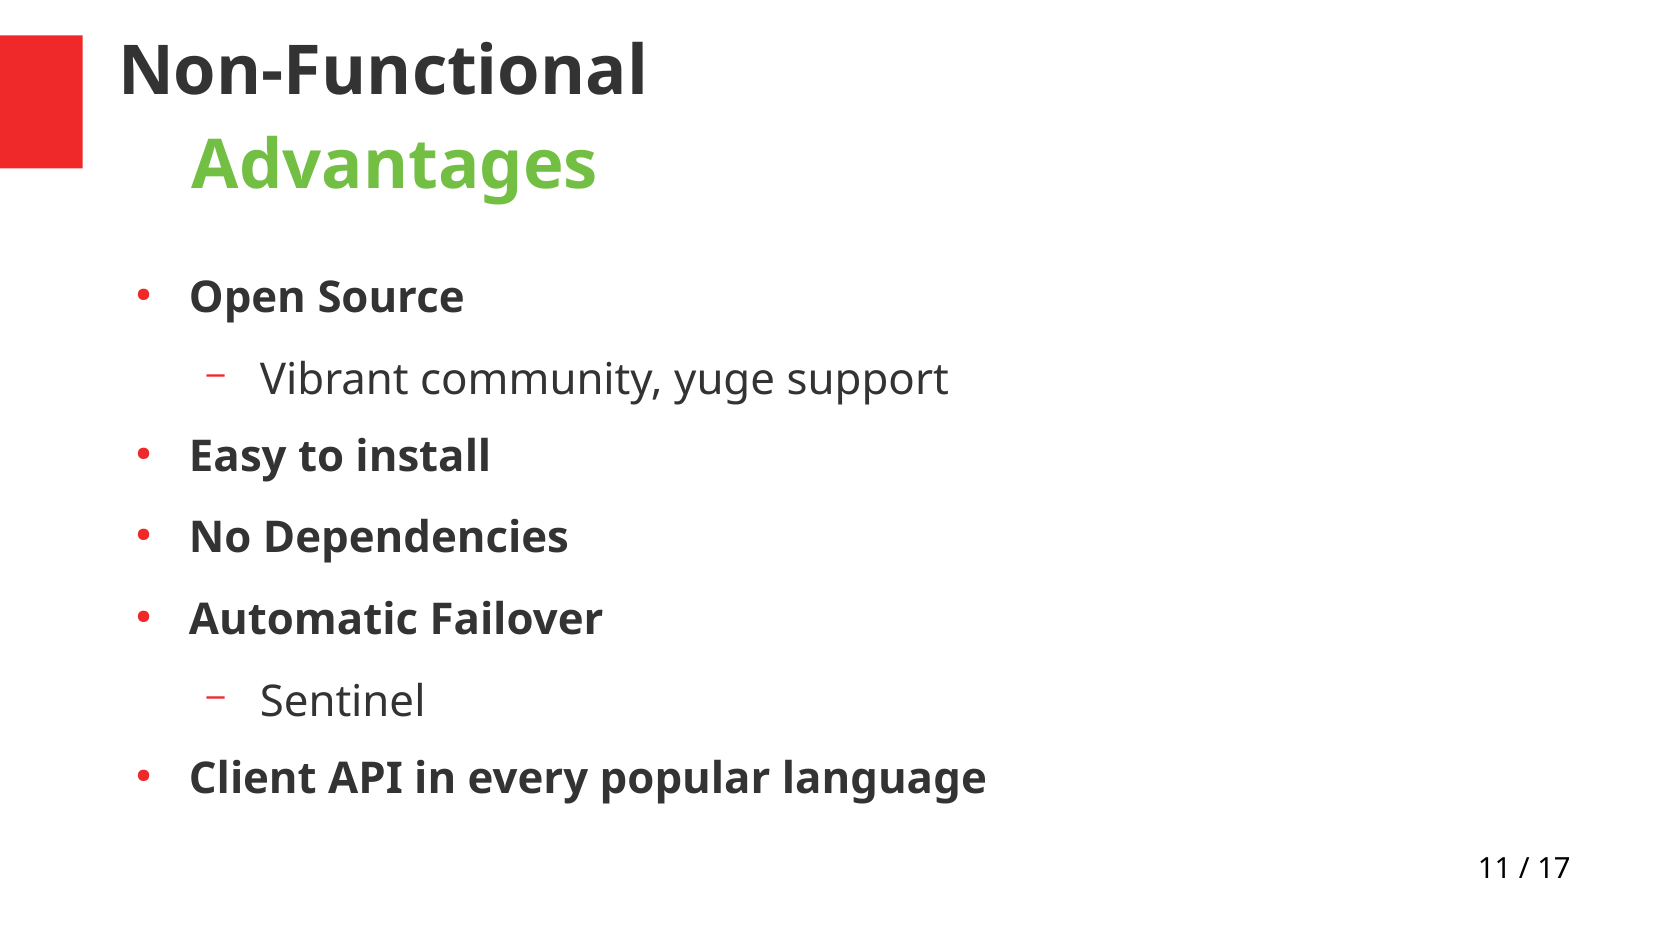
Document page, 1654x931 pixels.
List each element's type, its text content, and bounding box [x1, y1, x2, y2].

title Non-Functional Advantages [118, 34, 1571, 195]
list Open Source Vibrant community, yuge support Easy to install No Dependencies Automatic Failover Sentinel Client API in every popular language [118, 265, 1536, 806]
